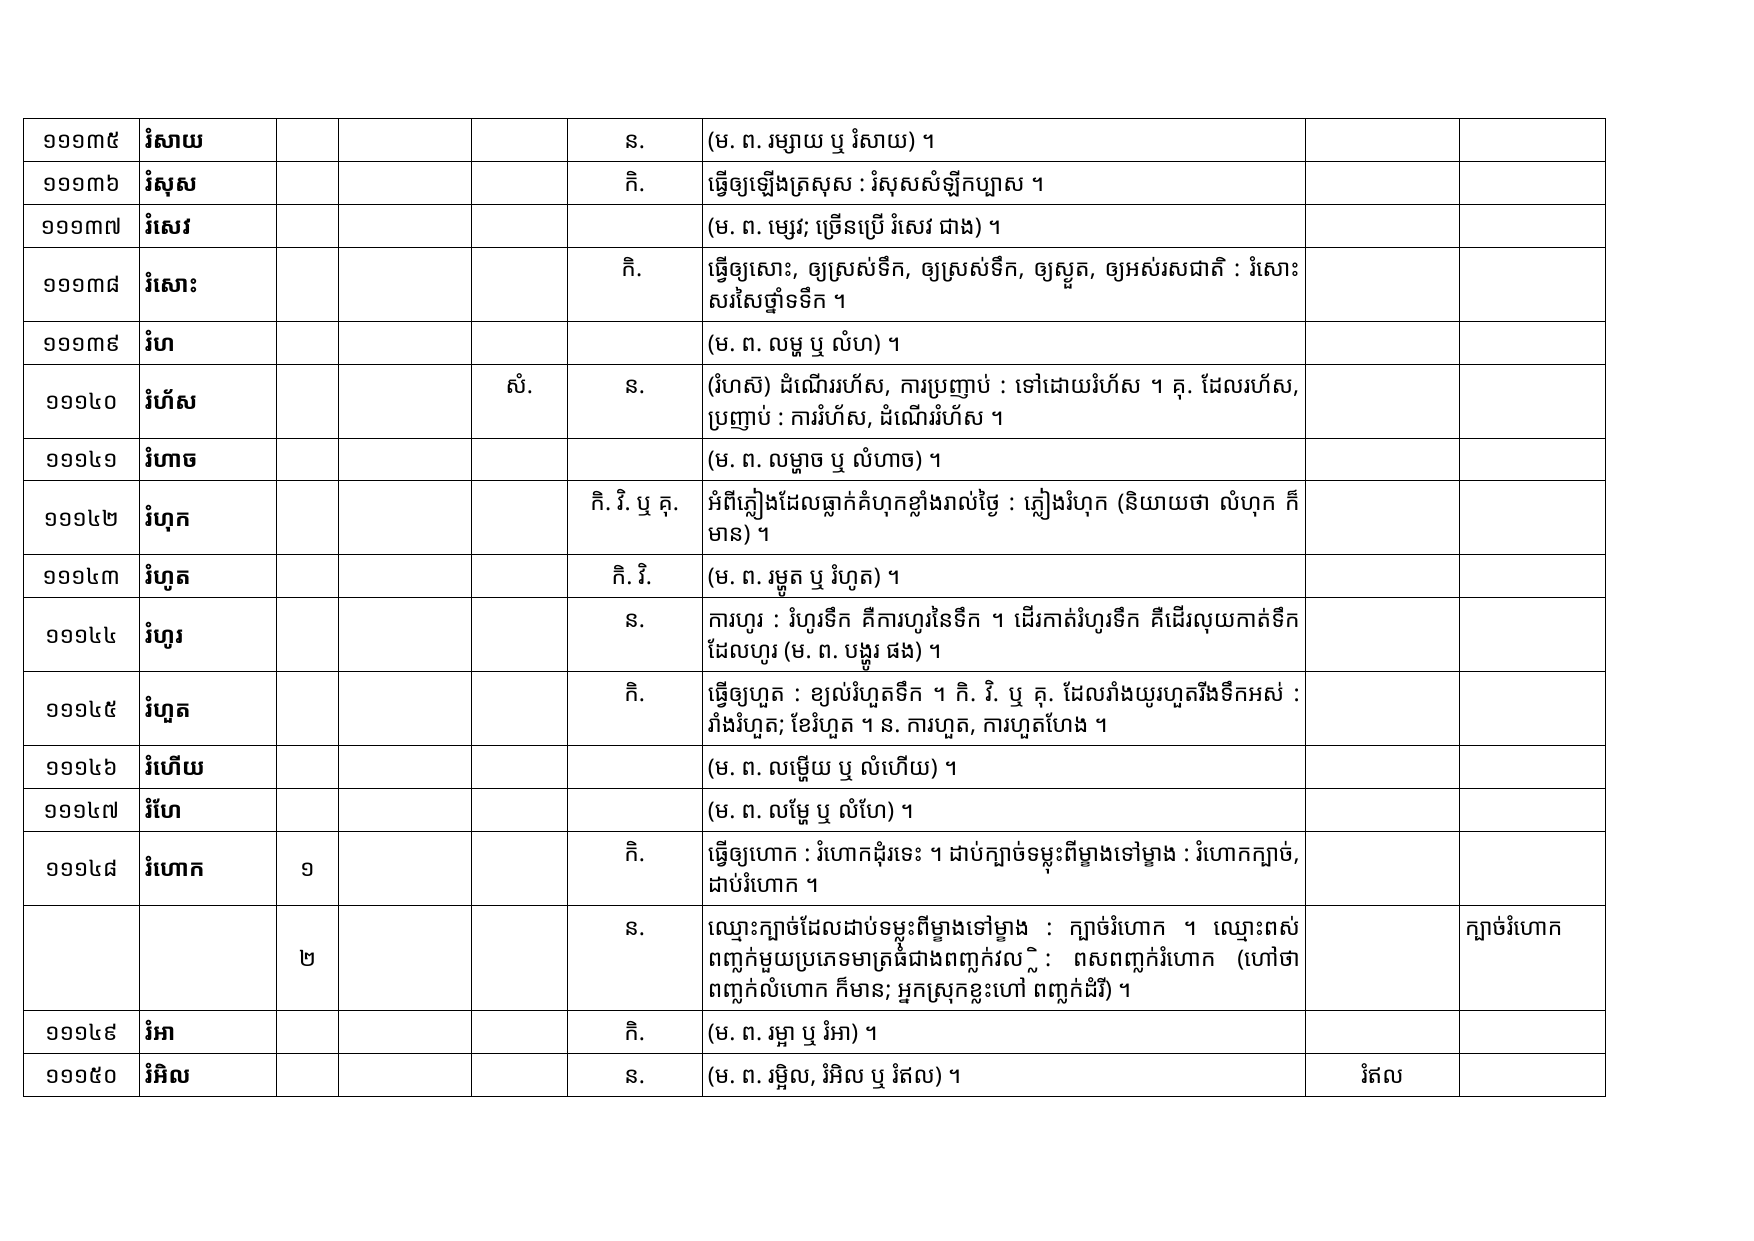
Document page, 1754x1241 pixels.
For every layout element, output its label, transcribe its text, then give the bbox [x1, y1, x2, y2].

table_cell [277, 162, 338, 204]
table_cell ១១១៣៦ [24, 162, 139, 204]
table_cell រំហុក [140, 481, 276, 554]
table_cell [472, 746, 567, 788]
table_cell កិ. [568, 672, 702, 745]
table_cell រំសេវ [140, 205, 276, 247]
table_cell [339, 598, 471, 671]
table_cell រំសាយ [140, 119, 276, 161]
table_cell [472, 906, 567, 1010]
table_cell [277, 481, 338, 554]
table_cell [1460, 746, 1605, 788]
table_cell [277, 119, 338, 161]
table_cell [1306, 789, 1459, 831]
table_cell [277, 322, 338, 363]
table_cell ន. [568, 598, 702, 671]
table_cell [277, 1011, 338, 1053]
table_cell ១១១៤៩ [24, 1011, 139, 1053]
table_cell កិ. [568, 248, 702, 321]
table_cell [568, 322, 702, 363]
table_cell ២ [277, 906, 338, 1010]
table_cell ១១១៤៧ [24, 789, 139, 831]
table_cell [472, 119, 567, 161]
table_cell កិ. [568, 1011, 702, 1053]
table_cell ១១១៣៥ [24, 119, 139, 161]
table_cell (ម. ព. រម្អា ឬ រំអា) ។ [703, 1011, 1305, 1053]
table_cell [339, 1011, 471, 1053]
table_cell (រំហស៑) ដំណើរ​រហ័ស, ការ​ប្រញាប់ : ទៅ​ដោយ​រំហ័ស ។ គុ. ដែល​រហ័ស, ប្រញាប់ : ការ​រំហ័ស, ដំណើរ​រំហ័ស ។ [703, 365, 1305, 437]
table_cell [472, 205, 567, 247]
table_cell [339, 746, 471, 788]
table_cell [1460, 205, 1605, 247]
table_cell [1460, 1011, 1605, 1053]
table_cell ក្បាច់​រំហោក [1460, 906, 1605, 1010]
table_cell [568, 789, 702, 831]
table_cell [472, 555, 567, 597]
table_cell ន. [568, 119, 702, 161]
table_cell [339, 322, 471, 363]
table_cell [472, 248, 567, 321]
table_cell [277, 248, 338, 321]
table_cell កិ. វិ. ឬ គុ. [568, 481, 702, 554]
table_cell [277, 1054, 338, 1096]
table_cell សំ. [472, 365, 567, 437]
table_cell រំសុស [140, 162, 276, 204]
table_cell [472, 1054, 567, 1096]
table_cell កិ. [568, 162, 702, 204]
table_cell [1306, 439, 1459, 480]
table_cell [339, 906, 471, 1010]
table_cell [1460, 789, 1605, 831]
table_cell [1460, 672, 1605, 745]
table_cell [472, 789, 567, 831]
table_cell [1460, 439, 1605, 480]
table_cell [472, 439, 567, 480]
table_cell ១ [277, 832, 338, 905]
table_cell (ម. ព. រម្ហូត ឬ រំហូត) ។ [703, 555, 1305, 597]
table_cell (ម. ព. លម្ហ ឬ លំហ) ។ [703, 322, 1305, 363]
table_cell (ម. ព. លម្ហាច ឬ លំហាច) ។ [703, 439, 1305, 480]
table_cell [339, 365, 471, 437]
table_cell ន. [568, 906, 702, 1010]
table_cell រំហូត [140, 555, 276, 597]
table_cell [472, 162, 567, 204]
table_cell រំហ័ស [140, 365, 276, 437]
table_cell [472, 481, 567, 554]
table_cell ១១១៣៩ [24, 322, 139, 363]
table_cell (ម. ព. រម្សាយ ឬ រំសាយ) ។ [703, 119, 1305, 161]
table_cell [1306, 598, 1459, 671]
table_cell [568, 205, 702, 247]
table_cell រំឥល [1306, 1054, 1459, 1096]
table_cell [472, 1011, 567, 1053]
table_cell [277, 789, 338, 831]
table_cell [277, 672, 338, 745]
table_cell រំហោក [140, 832, 276, 905]
table_cell [1460, 481, 1605, 554]
table_cell [1306, 322, 1459, 363]
table_cell [1460, 322, 1605, 363]
table_cell (ម. ព. ម្សេវ; ច្រើន​ប្រើ រំសេវ ជាង) ។ [703, 205, 1305, 247]
table_cell [277, 598, 338, 671]
table_cell អំពី​ភ្លៀង​ដែល​ធ្លាក់​គំហុក​ខ្លាំង​រាល់​ថ្ងៃ : ភ្លៀង​រំហុក (និយាយ​ថា លំហុក ក៏​មាន) ។ [703, 481, 1305, 554]
table_cell [339, 555, 471, 597]
table_cell ឈ្មោះ​ក្បាច់​ដែល​ដាប់​ទម្លុះ​ពី​ម្ខាង​ទៅ​ម្ខាង : ក្បាច់​រំហោក ។ ឈ្មោះ​ពស់​ពញ្លក់​មួយ​ប្រភេទ​មាត្រ​ធំ​ជាង​ពញ្លក់​វល្លិ : ពស​ពញ្លក់​រំហោក (ហៅ​ថា ពញ្លក់​លំហោក ក៏​មាន; អ្នក​ស្រុក​ខ្លះ​ហៅ ពញ្លក់​ដំរី) ។ [703, 906, 1305, 1010]
table_cell (ម. ព. រម្អិល, រំអិល ឬ រំឥល) ។ [703, 1054, 1305, 1096]
table_cell ១១១៣៨ [24, 248, 139, 321]
table_cell ន. [568, 1054, 702, 1096]
table_cell [1460, 598, 1605, 671]
table_cell [140, 906, 276, 1010]
table_cell [1460, 365, 1605, 437]
table_cell [1306, 365, 1459, 437]
table_cell [1306, 481, 1459, 554]
table_cell រំសោះ [140, 248, 276, 321]
table_cell [1306, 162, 1459, 204]
table_cell [277, 439, 338, 480]
table_cell ១១១៤៤ [24, 598, 139, 671]
table_cell [568, 439, 702, 480]
table_cell [1306, 248, 1459, 321]
table_cell [339, 672, 471, 745]
table_cell [472, 832, 567, 905]
table_cell ១១១៤៣ [24, 555, 139, 597]
table_cell ១១១៣៧ [24, 205, 139, 247]
table_cell ធ្វើ​ឲ្យ​ឡើង​ត្រសុស : រំសុស​សំឡី​កប្បាស ។ [703, 162, 1305, 204]
table_cell ១១១៥០ [24, 1054, 139, 1096]
table_cell [472, 322, 567, 363]
table_cell (ម. ព. លម្ហែ ឬ លំហែ) ។ [703, 789, 1305, 831]
table_cell [277, 365, 338, 437]
table_cell រំហួត [140, 672, 276, 745]
table_cell ធ្វើ​ឲ្យ​សោះ, ឲ្យ​ស្រស់​ទឹក, ឲ្យ​ស្រស់​ទឹក, ឲ្យ​ស្ងួត, ឲ្យ​អស់​រស​ជាតិ : រំសោះ​សរសៃ​ថ្នាំ​ទទឹក ។ [703, 248, 1305, 321]
table_cell [1306, 119, 1459, 161]
table_cell [1460, 119, 1605, 161]
table_cell [1460, 162, 1605, 204]
table_cell [1460, 555, 1605, 597]
table_cell [472, 672, 567, 745]
table_cell ១១១៤៥ [24, 672, 139, 745]
table_cell [339, 832, 471, 905]
table_cell ធ្វើ​ឲ្យ​ហួត : ខ្យល់​រំហួត​ទឹក ។ កិ. វិ. ឬ គុ. ដែល​រាំង​យូរ​ហួត​រីង​ទឹក​អស់ : រាំង​រំហួត; ខែ​រំហួត ។ ន. ការ​ហួត, ការ​ហួត​ហែង ។ [703, 672, 1305, 745]
table_cell [1460, 248, 1605, 321]
table_cell [1306, 1011, 1459, 1053]
table_cell ១១១៤២ [24, 481, 139, 554]
table_cell ១១១៤១ [24, 439, 139, 480]
table_cell ១១១៤០ [24, 365, 139, 437]
table_cell [339, 162, 471, 204]
table_cell រំអិល [140, 1054, 276, 1096]
table_cell [1460, 1054, 1605, 1096]
table_cell [277, 205, 338, 247]
table_cell [339, 789, 471, 831]
table_cell រំហ [140, 322, 276, 363]
table_cell ការ​ហូរ : រំហូរ​ទឹក គឺ​ការ​ហូរ​នៃ​ទឹក ។ ដើរ​កាត់​រំហូរ​ទឹក គឺ​ដើរ​លុយ​កាត់​ទឹក​ដែល​ហូរ (ម. ព. បង្ហូរ ផង) ។ [703, 598, 1305, 671]
table_cell [339, 439, 471, 480]
table_cell [1306, 555, 1459, 597]
table_cell [339, 248, 471, 321]
table_cell [339, 1054, 471, 1096]
table_cell [277, 746, 338, 788]
table_cell ធ្វើ​ឲ្យ​ហោក : រំហោក​ដុំ​រទេះ ។ ដាប់​ក្បាច់​ទម្លុះ​ពី​ម្ខាង​ទៅ​ម្ខាង : រំហោក​ក្បាច់, ដាប់​រំហោក ។ [703, 832, 1305, 905]
table_cell រំហែ [140, 789, 276, 831]
table_cell រំអា [140, 1011, 276, 1053]
table_cell [1306, 832, 1459, 905]
table_cell រំហូរ [140, 598, 276, 671]
table_cell ន. [568, 365, 702, 437]
table_cell [277, 555, 338, 597]
table_cell [1306, 906, 1459, 1010]
table_cell [339, 205, 471, 247]
table_cell [1306, 205, 1459, 247]
table_cell [1460, 832, 1605, 905]
table_cell [24, 906, 139, 1010]
table_cell [472, 598, 567, 671]
table_cell [339, 119, 471, 161]
table_cell [1306, 672, 1459, 745]
table_cell [568, 746, 702, 788]
table_cell ១១១៤៦ [24, 746, 139, 788]
table_cell កិ. វិ. [568, 555, 702, 597]
table_cell កិ. [568, 832, 702, 905]
table_cell [1306, 746, 1459, 788]
table_cell រំហាច [140, 439, 276, 480]
table_cell ១១១៤៨ [24, 832, 139, 905]
table_cell [339, 481, 471, 554]
table_cell (ម. ព. លម្ហើយ ឬ លំហើយ) ។ [703, 746, 1305, 788]
table_cell រំហើយ [140, 746, 276, 788]
